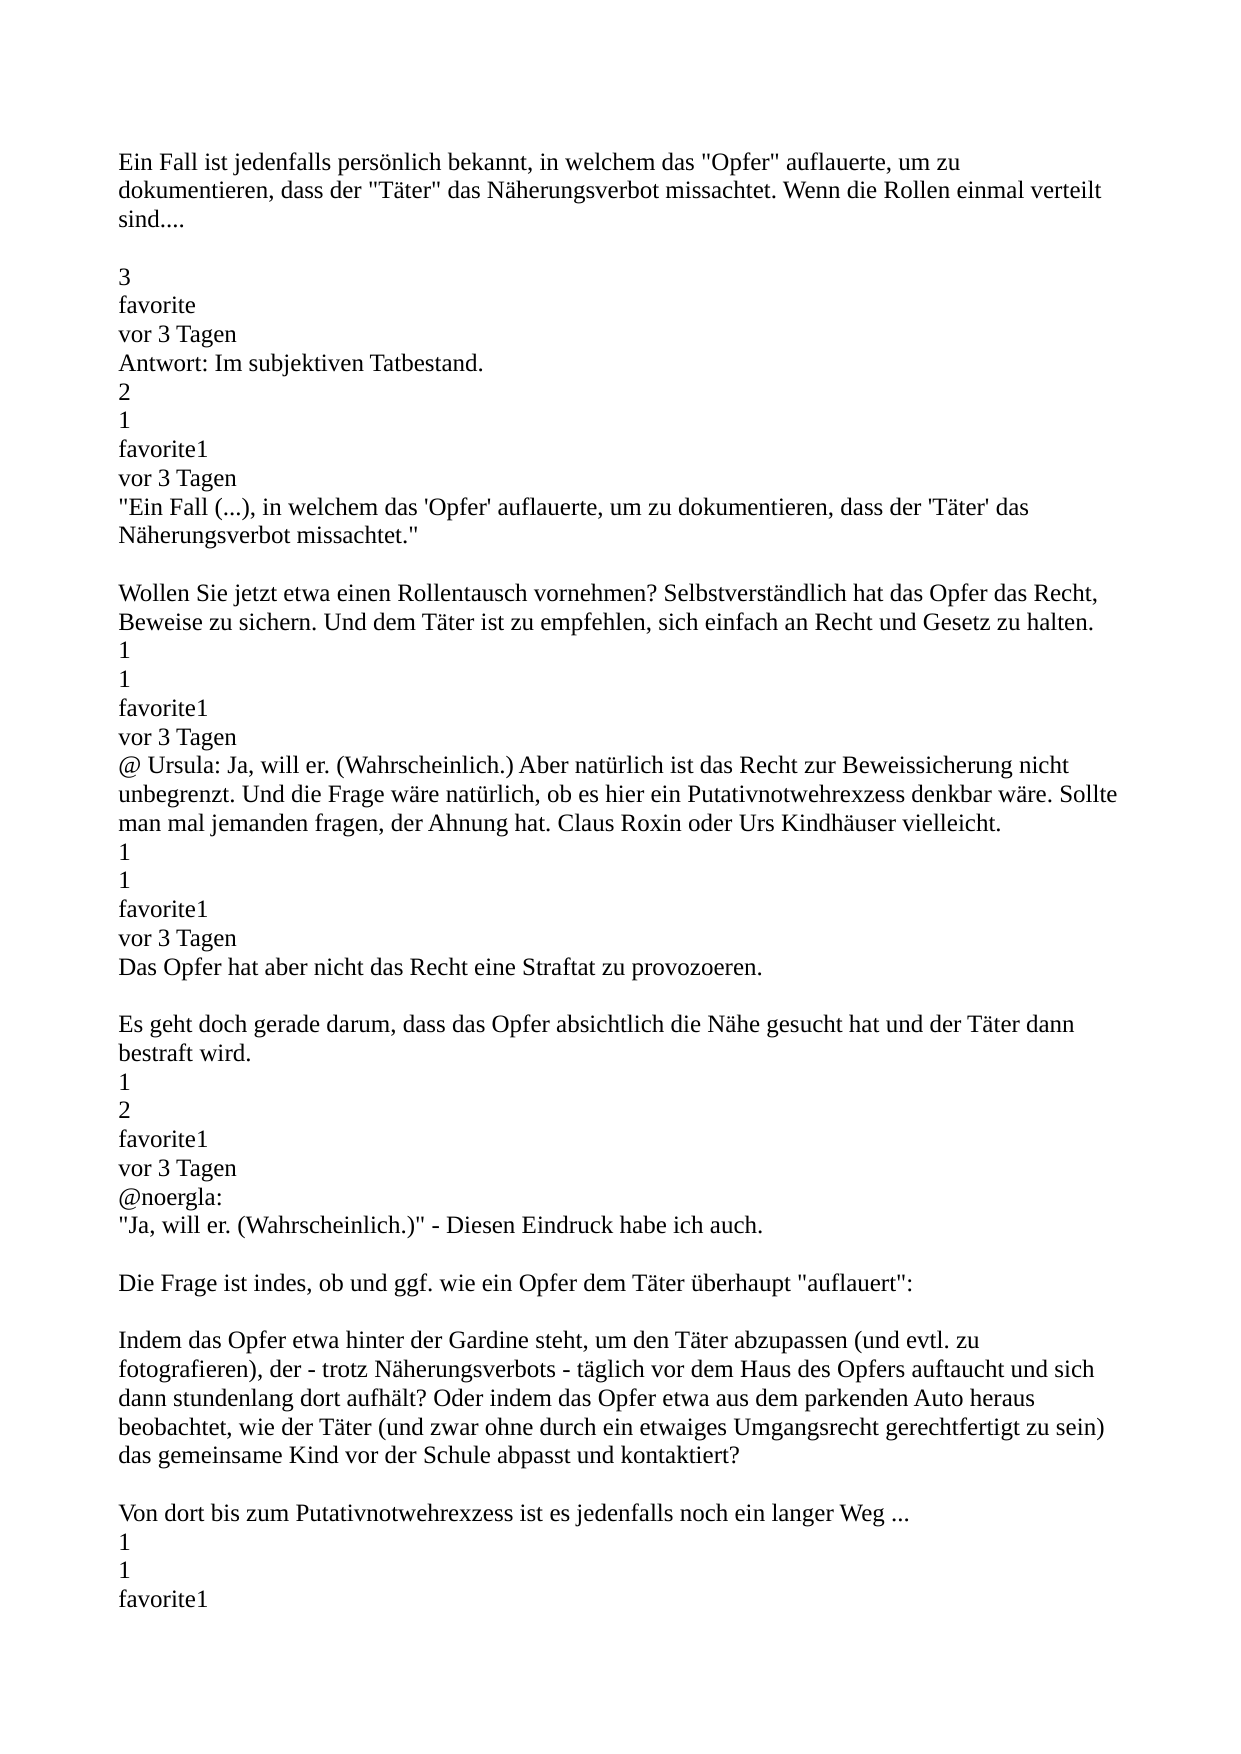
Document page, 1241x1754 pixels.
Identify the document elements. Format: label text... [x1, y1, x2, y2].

text "Ja, will er. (Wahrscheinlich.)" - Diesen Eindruck habe ich auch. [118, 1211, 1122, 1239]
text favorite1 [118, 434, 1122, 463]
text 1 [118, 406, 1122, 434]
text 2 [118, 377, 1122, 406]
text 1 [118, 636, 1122, 664]
text favorite [118, 291, 1122, 319]
text @ Ursula: Ja, will er. (Wahrscheinlich.) Aber natürlich ist das Recht zur Beweissicherung nicht unbegrenzt. Und die Frage wäre natürlich, ob es hier ein Putativnotwehrexzess denkbar wäre. Sollte man mal jemanden fragen, der Ahnung hat. Claus Roxin oder Urs Kindhäuser vielleicht. [118, 751, 1122, 837]
text 2 [118, 1096, 1122, 1124]
text Es geht doch gerade darum, dass das Opfer absichtlich die Nähe gesucht hat und der Täter dann bestraft wird. [118, 1009, 1122, 1067]
text 1 [118, 664, 1122, 693]
text favorite1 [118, 1584, 1122, 1613]
text vor 3 Tagen [118, 319, 1122, 348]
text favorite1 [118, 1124, 1122, 1153]
text Ein Fall ist jedenfalls persönlich bekannt, in welchem das "Opfer" auflauerte, um zu dokumentieren, dass der "Täter" das Näherungsverbot missachtet. Wenn die Rollen einmal verteilt sind.... [118, 147, 1122, 233]
text 1 [118, 866, 1122, 894]
text 1 [118, 1556, 1122, 1584]
text 1 [118, 837, 1122, 866]
text Die Frage ist indes, ob und ggf. wie ein Opfer dem Täter überhaupt "auflauert": [118, 1268, 1122, 1297]
text Antwort: Im subjektiven Tatbestand. [118, 348, 1122, 377]
text 1 [118, 1527, 1122, 1556]
text favorite1 [118, 693, 1122, 722]
text Das Opfer hat aber nicht das Recht eine Straftat zu provozoeren. [118, 952, 1122, 981]
text Wollen Sie jetzt etwa einen Rollentausch vornehmen? Selbstverständlich hat das Opfer das Recht, Beweise zu sichern. Und dem Täter ist zu empfehlen, sich einfach an Recht und Gesetz zu halten. [118, 578, 1122, 636]
text vor 3 Tagen [118, 463, 1122, 492]
text vor 3 Tagen [118, 923, 1122, 952]
text @noergla: [118, 1182, 1122, 1211]
text 3 [118, 262, 1122, 291]
text 1 [118, 1067, 1122, 1096]
text favorite1 [118, 894, 1122, 923]
text vor 3 Tagen [118, 722, 1122, 751]
text vor 3 Tagen [118, 1153, 1122, 1182]
text "Ein Fall (...), in welchem das 'Opfer' auflauerte, um zu dokumentieren, dass der 'Täter' das Näherungsverbot missachtet." [118, 492, 1122, 549]
text Indem das Opfer etwa hinter der Gardine steht, um den Täter abzupassen (und evtl. zu fotografieren), der - trotz Näherungsverbots - täglich vor dem Haus des Opfers auftaucht und sich dann stundenlang dort aufhält? Oder indem das Opfer etwa aus dem parkenden Auto heraus beobachtet, wie der Täter (und zwar ohne durch ein etwaiges Umgangsrecht gerechtfertigt zu sein) das gemeinsame Kind vor der Schule abpasst und kontaktiert? [118, 1326, 1122, 1469]
text Von dort bis zum Putativnotwehrexzess ist es jedenfalls noch ein langer Weg ... [118, 1498, 1122, 1527]
